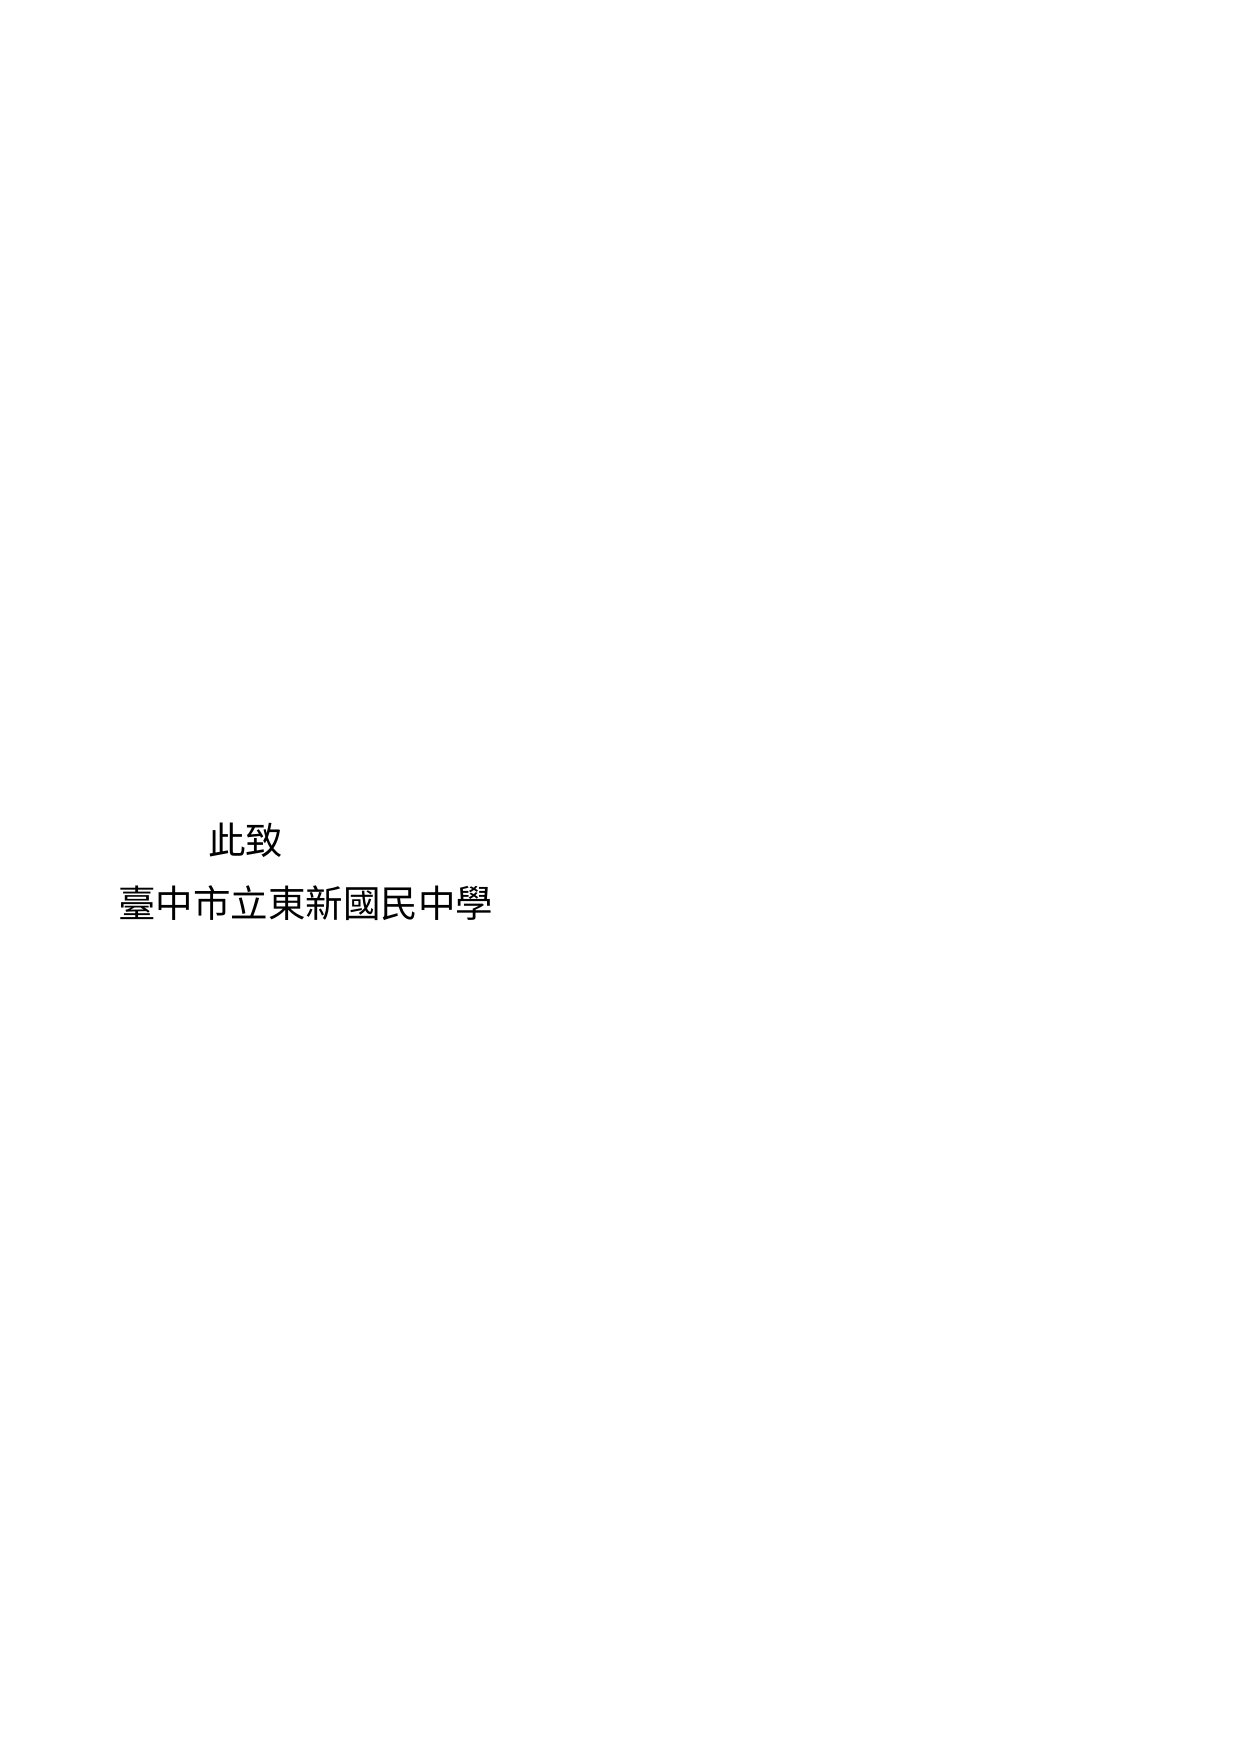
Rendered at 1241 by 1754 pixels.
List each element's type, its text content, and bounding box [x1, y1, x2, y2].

text 此致 [118, 797, 1122, 859]
text 臺中市立東新國民中學 [118, 859, 1122, 922]
